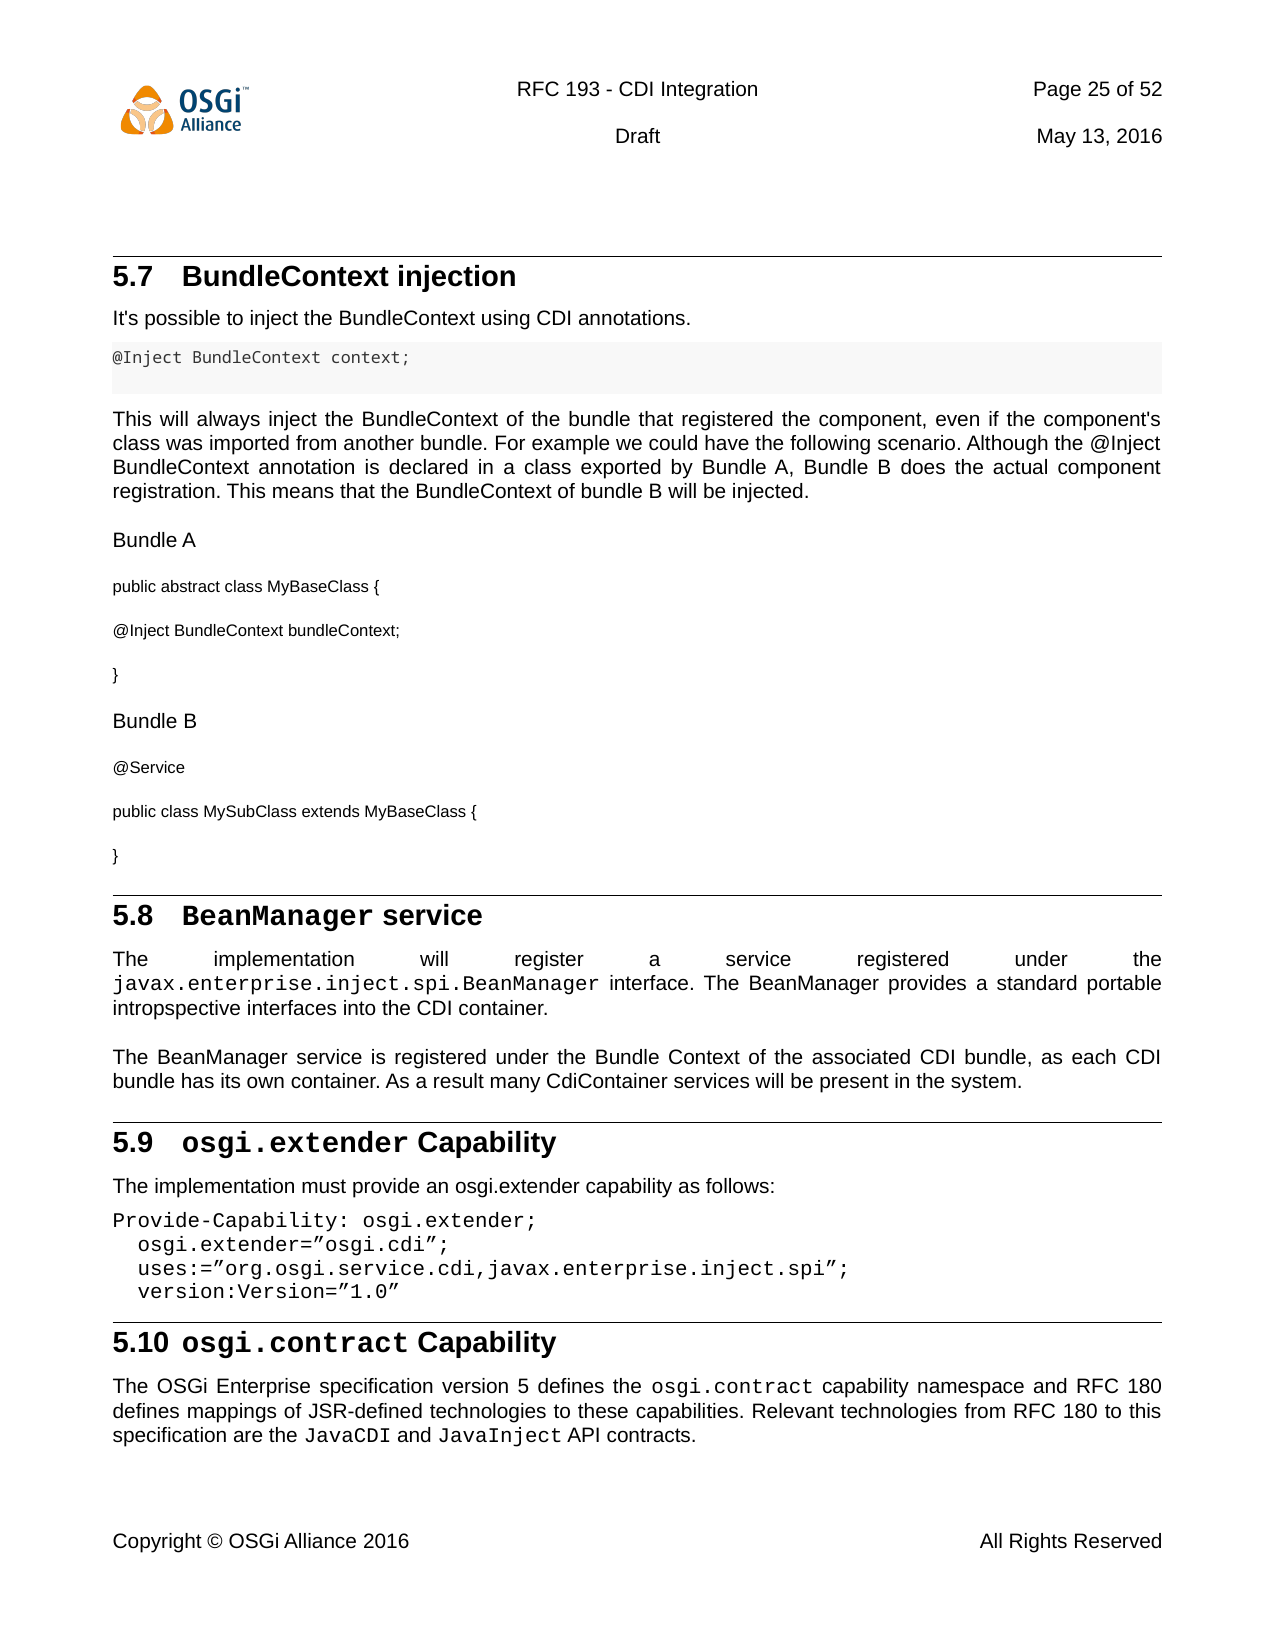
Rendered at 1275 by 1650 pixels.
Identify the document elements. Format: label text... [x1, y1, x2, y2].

text Bundle A [112, 527, 1162, 551]
subtitle osgi.contract Capability [112, 1323, 1162, 1361]
text Bundle B [112, 709, 1162, 733]
text } [112, 665, 1162, 684]
subtitle BeanManager service [112, 896, 1162, 934]
text Provide-Capability: osgi.extender; [112, 1210, 1162, 1234]
text The implementation will register a service registered under the javax.enterprise.inject.spi.BeanManager interface. The BeanManager provides a standard portable intropspective interfaces into the CDI container. [112, 946, 1162, 1020]
text @Inject BundleContext bundleContext; [112, 621, 1162, 640]
text public class MySubClass extends MyBaseClass { [112, 802, 1162, 821]
text version:Version=”1.0” [112, 1281, 1162, 1305]
text The implementation must provide an osgi.extender capability as follows: [112, 1174, 1162, 1198]
text It's possible to inject the BundleContext using CDI annotations. [112, 305, 1162, 329]
text The OSGi Enterprise specification version 5 defines the osgi.contract capability namespace and RFC 180 defines mappings of JSR-defined technologies to these capabilities. Relevant technologies from RFC 180 to this specification are the JavaCDI and JavaInject API contracts. [112, 1373, 1162, 1449]
text osgi.extender=”osgi.cdi”; [112, 1234, 1162, 1258]
text uses:=”org.osgi.service.cdi,javax.enterprise.inject.spi”; [112, 1258, 1162, 1281]
text The BeanManager service is registered under the Bundle Context of the associated CDI bundle, as each CDI bundle has its own container. As a result many CdiContainer services will be present in the system. [112, 1045, 1162, 1093]
picture [113, 78, 257, 142]
text public abstract class MyBaseClass { [112, 576, 1162, 596]
subtitle BundleContext injection [112, 257, 1162, 293]
subtitle osgi.extender Capability [112, 1123, 1162, 1161]
text @Service [112, 758, 1162, 777]
text @Inject BundleContext context; [112, 342, 1162, 368]
text This will always inject the BundleContext of the bundle that registered the component, even if the component's class was imported from another bundle. For example we could have the following scenario. Although the @Inject BundleContext annotation is declared in a class exported by Bundle A, Bundle B does the actual component registration. This means that the BundleContext of bundle B will be injected. [112, 407, 1162, 502]
text } [112, 846, 1162, 865]
